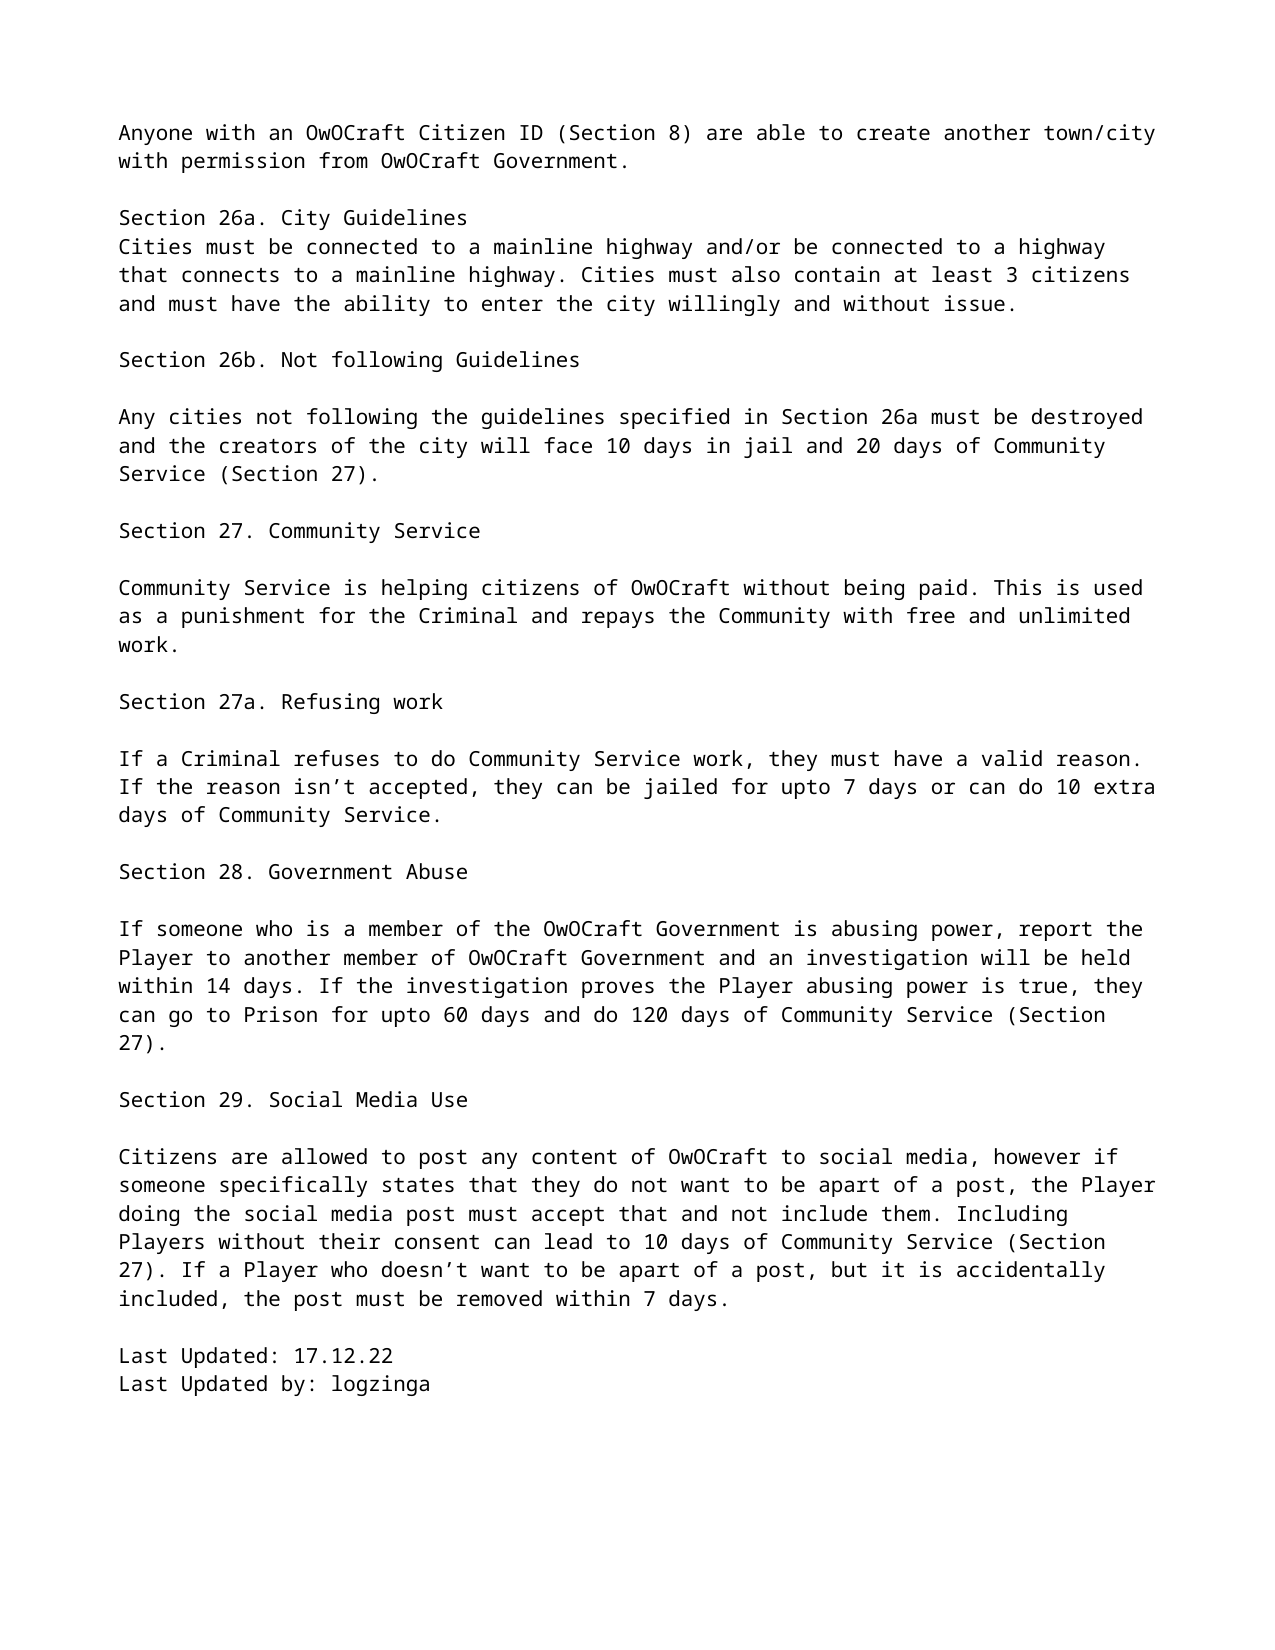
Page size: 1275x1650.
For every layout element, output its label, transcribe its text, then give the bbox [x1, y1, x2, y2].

text Last Updated: 17.12.22 [118, 1341, 1157, 1369]
text Section 26b. Not following Guidelines [118, 346, 1157, 374]
text If a Criminal refuses to do Community Service work, they must have a valid reason. If the reason isn’t accepted, they can be jailed for upto 7 days or can do 10 extra days of Community Service. [118, 744, 1157, 829]
text Section 26a. City Guidelines [118, 203, 1157, 232]
text Section 28. Government Abuse [118, 857, 1157, 886]
text Section 29. Social Media Use [118, 1085, 1157, 1113]
text Any cities not following the guidelines specified in Section 26a must be destroyed and the creators of the city will face 10 days in jail and 20 days of Community Service (Section 27). [118, 402, 1157, 488]
text Section 27a. Refusing work [118, 687, 1157, 715]
text Anyone with an OwOCraft Citizen ID (Section 8) are able to create another town/city with permission from OwOCraft Government. [118, 118, 1157, 175]
text Last Updated by: logzinga [118, 1369, 1157, 1398]
text Community Service is helping citizens of OwOCraft without being paid. This is used as a punishment for the Criminal and repays the Community with free and unlimited work. [118, 573, 1157, 658]
text Cities must be connected to a mainline highway and/or be connected to a highway that connects to a mainline highway. Cities must also contain at least 3 citizens and must have the ability to enter the city willingly and without issue. [118, 232, 1157, 317]
text Section 27. Community Service [118, 516, 1157, 545]
text If someone who is a member of the OwOCraft Government is abusing power, report the Player to another member of OwOCraft Government and an investigation will be held within 14 days. If the investigation proves the Player abusing power is true, they can go to Prison for upto 60 days and do 120 days of Community Service (Section 27). [118, 914, 1157, 1057]
text Citizens are allowed to post any content of OwOCraft to social media, however if someone specifically states that they do not want to be apart of a post, the Player doing the social media post must accept that and not include them. Including Players without their consent can lead to 10 days of Community Service (Section 27). If a Player who doesn’t want to be apart of a post, but it is accidentally included, the post must be removed within 7 days. [118, 1142, 1157, 1312]
